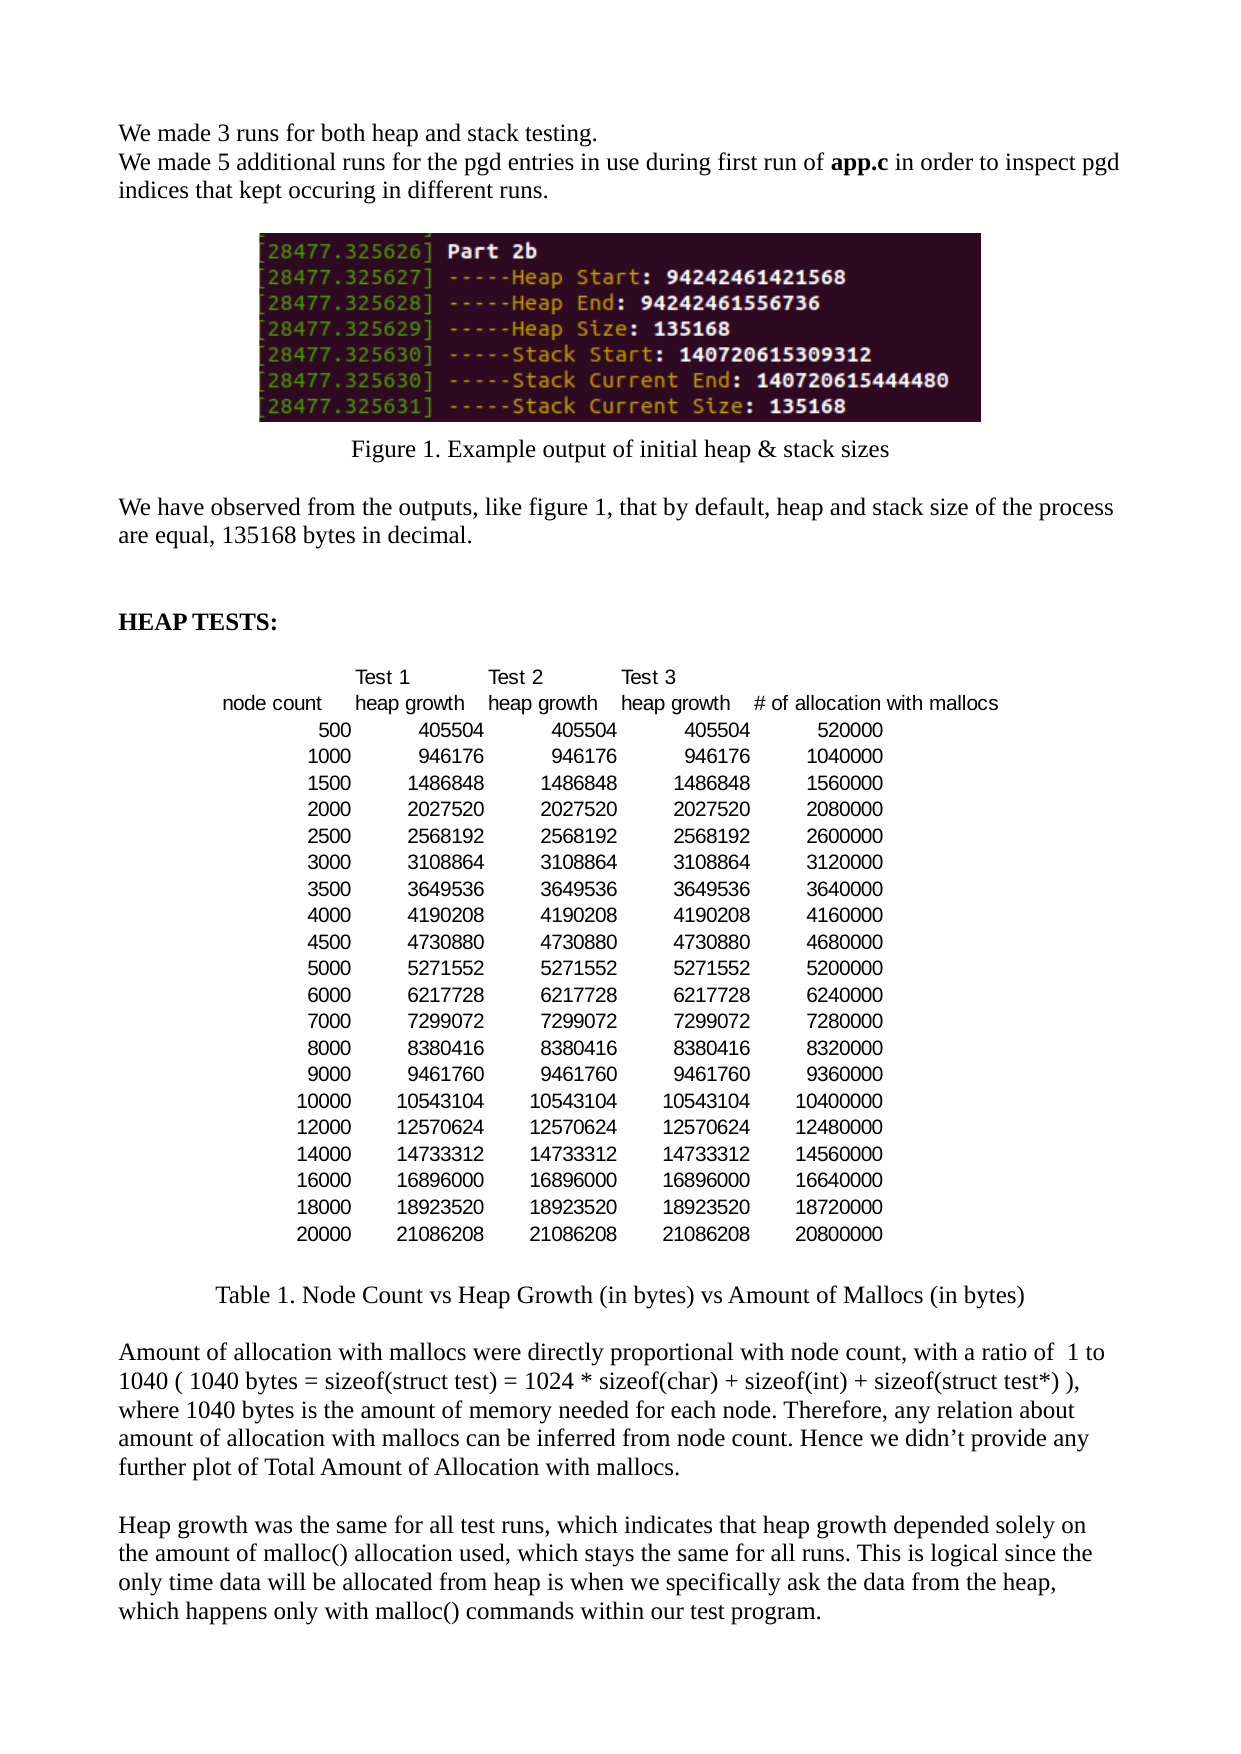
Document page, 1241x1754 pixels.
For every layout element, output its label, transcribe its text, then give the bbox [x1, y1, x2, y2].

picture [259, 233, 981, 422]
text Heap growth was the same for all test runs, which indicates that heap growth depended solely on the amount of malloc() allocation used, which stays the same for all runs. This is logical since the only time data will be allocated from heap is when we specifically ask the data from the heap, which happens only with malloc() commands within our test program. [118, 1510, 1122, 1625]
text Figure 1. Example output of initial heap & stack sizes [118, 434, 1122, 463]
text HEAP TESTS: [118, 607, 1122, 636]
text We have observed from the outputs, like figure 1, that by default, heap and stack size of the process are equal, 135168 bytes in decimal. [118, 492, 1122, 549]
text We made 5 additional runs for the pgd entries in use during first run of app.c in order to inspect pgd indices that kept occuring in different runs. [118, 147, 1122, 204]
text We made 3 runs for both heap and stack testing. [118, 118, 1122, 147]
text Amount of allocation with mallocs were directly proportional with node count, with a ratio of 1 to 1040 ( 1040 bytes = sizeof(struct test) = 1024 * sizeof(char) + sizeof(int) + sizeof(struct test*) ), where 1040 bytes is the amount of memory needed for each node. Therefore, any relation about amount of allocation with mallocs can be inferred from node count. Hence we didn’t provide any further plot of Total Amount of Allocation with mallocs. [118, 1337, 1122, 1481]
text Table 1. Node Count vs Heap Growth (in bytes) vs Amount of Mallocs (in bytes) [118, 1280, 1122, 1308]
